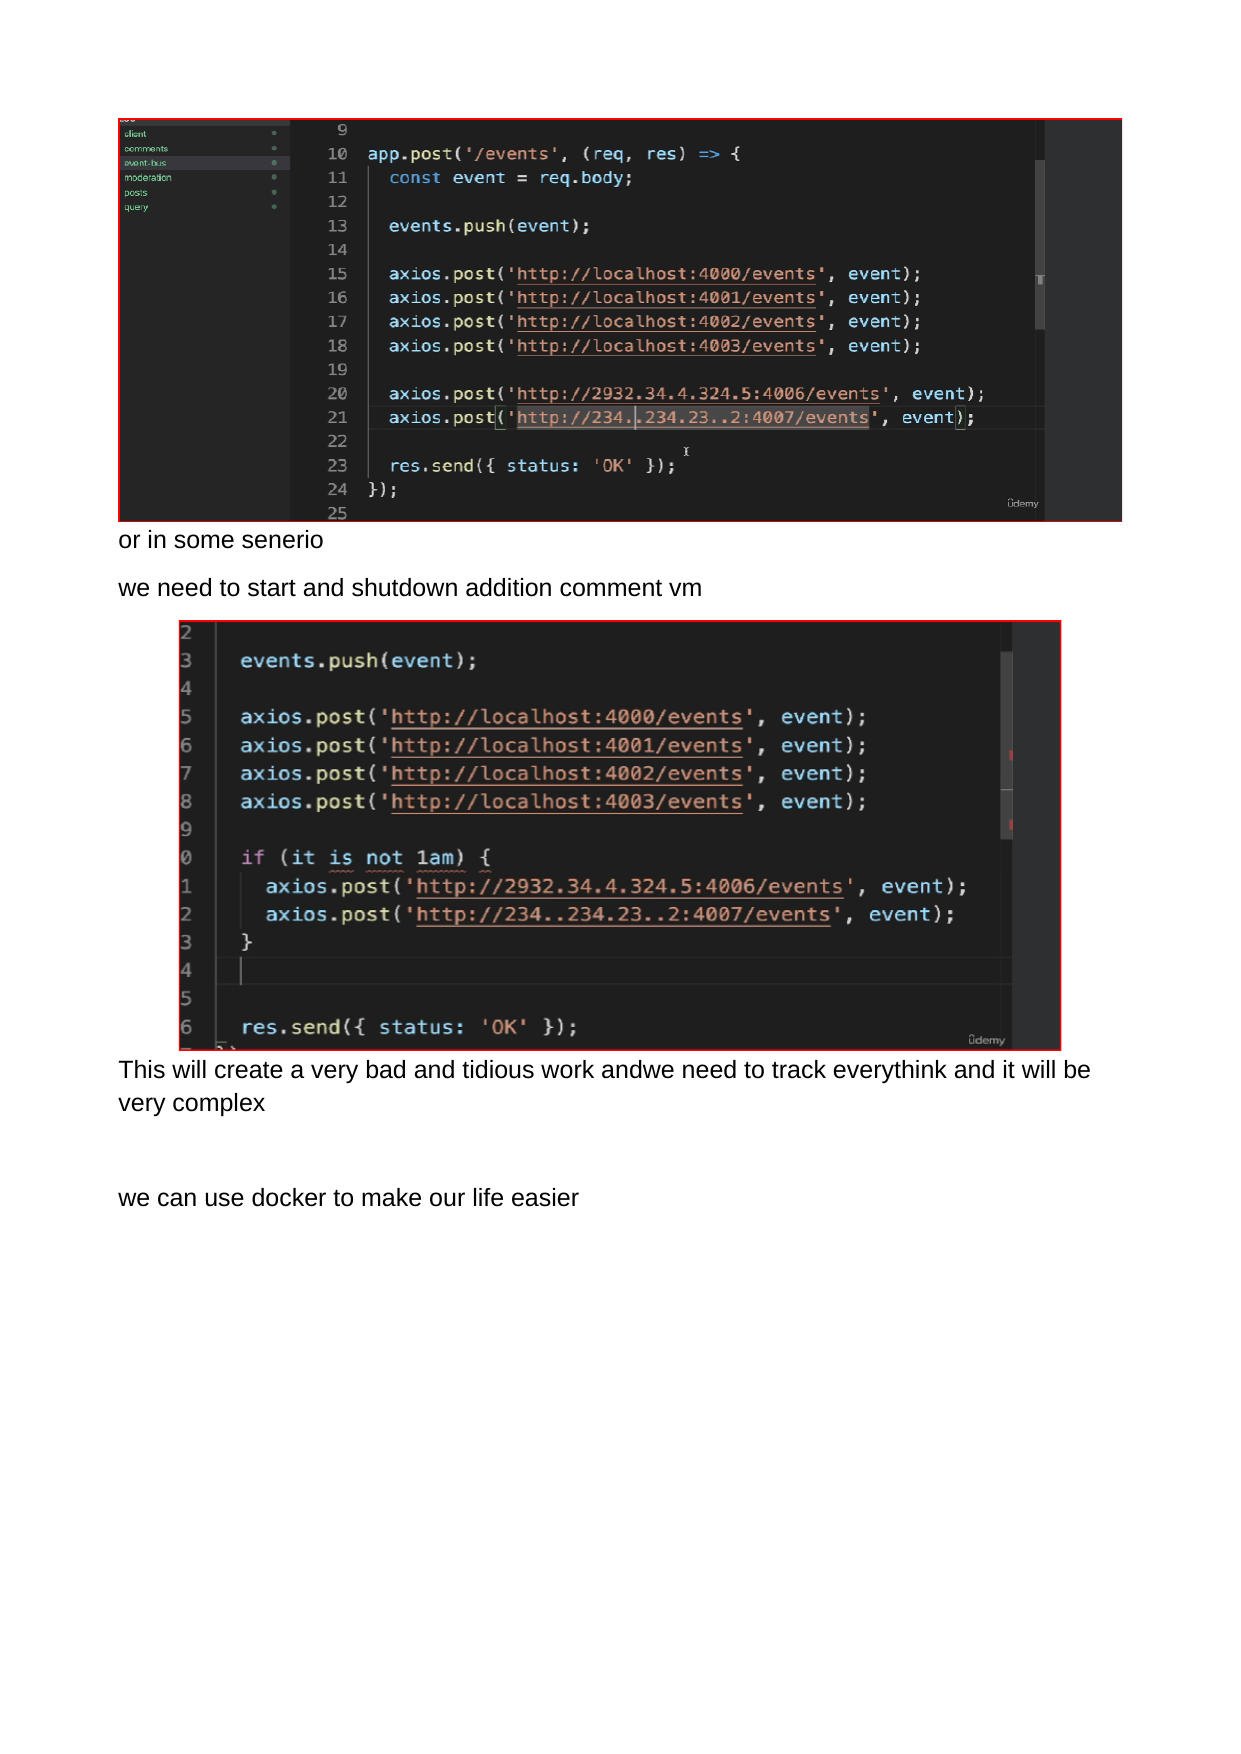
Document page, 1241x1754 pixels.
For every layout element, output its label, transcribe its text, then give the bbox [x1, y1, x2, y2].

text This will create a very bad and tidious work andwe need to track everythink and it will be very complex [118, 1051, 1122, 1117]
text we need to start and shutdown addition comment vm [118, 573, 1122, 602]
picture [118, 118, 1123, 522]
text or in some senerio [118, 522, 1122, 554]
picture [178, 620, 1062, 1051]
text we can use docker to make our life easier [118, 1183, 1122, 1212]
